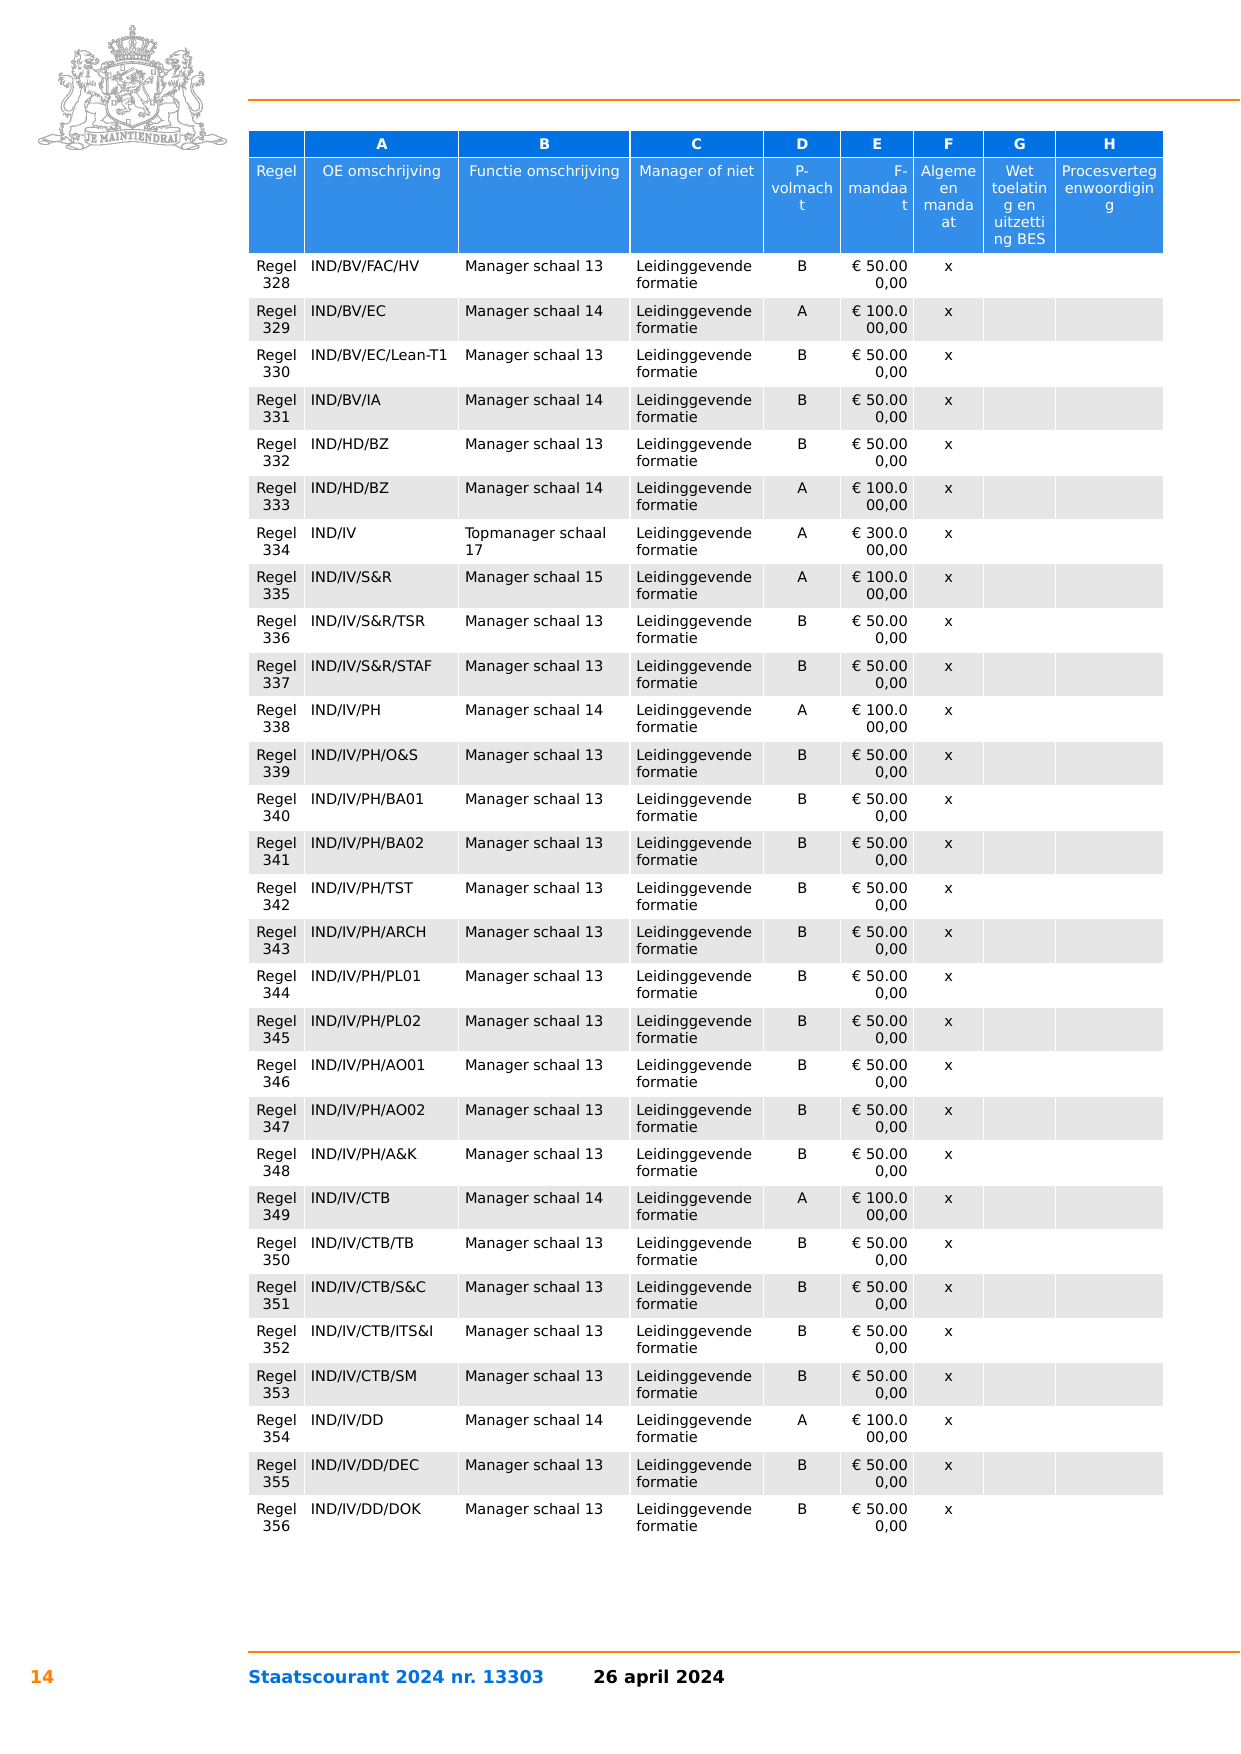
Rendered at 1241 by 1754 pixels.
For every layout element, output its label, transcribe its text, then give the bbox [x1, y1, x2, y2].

table_cell [1056, 964, 1163, 1007]
table_cell Regel 336 [249, 609, 304, 652]
table_cell Manager schaal 13 [459, 1097, 629, 1140]
table_cell Leidinggevende formatie [631, 786, 763, 829]
table_cell [984, 698, 1055, 741]
table_cell [984, 298, 1055, 341]
table_cell Leidinggevende formatie [631, 875, 763, 918]
table_cell IND/IV/PH/BA02 [305, 831, 458, 874]
table_cell [984, 564, 1055, 608]
table_cell Manager schaal 13 [459, 875, 629, 918]
table_cell Manager schaal 13 [459, 653, 629, 696]
table_cell Regel 354 [249, 1408, 304, 1451]
table_cell x [914, 1097, 983, 1140]
table_cell Regel 347 [249, 1097, 304, 1140]
table_cell x [914, 1496, 983, 1539]
table_cell Regel 337 [249, 653, 304, 696]
table_cell [984, 1319, 1055, 1362]
table_cell x [914, 564, 983, 608]
table_cell [984, 343, 1055, 386]
table_cell B [764, 919, 840, 963]
table_cell € 50.000,00 [841, 786, 913, 829]
table_cell x [914, 1274, 983, 1318]
table_cell [984, 520, 1055, 563]
table_cell B [764, 1363, 840, 1406]
table_cell Leidinggevende formatie [631, 431, 763, 474]
table_cell IND/IV/S&R/STAF [305, 653, 458, 696]
table_cell Leidinggevende formatie [631, 1363, 763, 1406]
table_cell Leidinggevende formatie [631, 609, 763, 652]
table_cell x [914, 1363, 983, 1406]
table_cell Regel 351 [249, 1274, 304, 1318]
table_cell B [764, 387, 840, 430]
table_cell A [764, 1186, 840, 1229]
table_cell [1056, 742, 1163, 785]
table_cell B [764, 1008, 840, 1051]
table_cell B [764, 786, 840, 829]
table_cell Manager schaal 14 [459, 698, 629, 741]
table_cell Manager schaal 13 [459, 1008, 629, 1051]
table_cell [984, 1496, 1055, 1539]
table_cell € 50.000,00 [841, 742, 913, 785]
table_cell [1056, 609, 1163, 652]
table_cell IND/IV/PH/AO02 [305, 1097, 458, 1140]
table_cell Regel 349 [249, 1186, 304, 1229]
table_cell [1056, 1363, 1163, 1406]
table_cell Regel 340 [249, 786, 304, 829]
table_cell Manager schaal 13 [459, 919, 629, 963]
table_cell A [764, 298, 840, 341]
table_cell A [764, 1408, 840, 1451]
table_cell B [764, 1230, 840, 1273]
table_cell [1056, 298, 1163, 341]
table_cell Leidinggevende formatie [631, 564, 763, 608]
table_cell IND/BV/EC [305, 298, 458, 341]
table_cell Manager of niet [631, 158, 763, 253]
table_cell [984, 254, 1055, 297]
table_cell Leidinggevende formatie [631, 831, 763, 874]
table_cell IND/IV/DD [305, 1408, 458, 1451]
table_header G [984, 131, 1055, 157]
table_cell Manager schaal 13 [459, 609, 629, 652]
table_cell Manager schaal 13 [459, 1053, 629, 1096]
table_cell € 50.000,00 [841, 1274, 913, 1318]
table_cell x [914, 919, 983, 963]
table_cell Leidinggevende formatie [631, 343, 763, 386]
table_cell IND/IV/PH [305, 698, 458, 741]
table_cell Leidinggevende formatie [631, 298, 763, 341]
table_cell Manager schaal 13 [459, 1319, 629, 1362]
table_cell Manager schaal 13 [459, 343, 629, 386]
table_header [249, 131, 304, 157]
table_cell [984, 1408, 1055, 1451]
table_cell B [764, 742, 840, 785]
table_cell x [914, 964, 983, 1007]
table_cell Manager schaal 13 [459, 1363, 629, 1406]
table_cell x [914, 609, 983, 652]
table_cell x [914, 742, 983, 785]
table_cell [1056, 1141, 1163, 1184]
table_cell [984, 609, 1055, 652]
table_cell € 50.000,00 [841, 431, 913, 474]
table_cell IND/IV/PH/PL02 [305, 1008, 458, 1051]
table_cell IND/IV [305, 520, 458, 563]
table_cell Manager schaal 14 [459, 298, 629, 341]
table_cell x [914, 1008, 983, 1051]
table_cell [984, 742, 1055, 785]
table_cell [984, 919, 1055, 963]
table_cell [984, 831, 1055, 874]
table_cell IND/IV/PH/PL01 [305, 964, 458, 1007]
table_cell € 100.000,00 [841, 298, 913, 341]
table_cell Algemeen mandaat [914, 158, 983, 253]
table_cell B [764, 1097, 840, 1140]
table_cell Regel 353 [249, 1363, 304, 1406]
table_cell Leidinggevende formatie [631, 742, 763, 785]
table_cell Manager schaal 13 [459, 831, 629, 874]
table_cell Regel 343 [249, 919, 304, 963]
table_cell Leidinggevende formatie [631, 1097, 763, 1140]
table_cell Leidinggevende formatie [631, 254, 763, 297]
table_header C [631, 131, 763, 157]
table_cell IND/BV/IA [305, 387, 458, 430]
table_cell [984, 1097, 1055, 1140]
table_cell [984, 1008, 1055, 1051]
table_cell Regel 333 [249, 476, 304, 519]
table_cell [1056, 1008, 1163, 1051]
table_cell x [914, 520, 983, 563]
table_cell € 50.000,00 [841, 343, 913, 386]
table_cell Leidinggevende formatie [631, 476, 763, 519]
table_cell [1056, 786, 1163, 829]
table_cell € 50.000,00 [841, 1008, 913, 1051]
table_cell B [764, 653, 840, 696]
table_cell [984, 653, 1055, 696]
table_cell IND/IV/S&R [305, 564, 458, 608]
table_cell IND/IV/CTB/TB [305, 1230, 458, 1273]
table_cell x [914, 1141, 983, 1184]
table_cell Regel 335 [249, 564, 304, 608]
table_cell Leidinggevende formatie [631, 1008, 763, 1051]
table_cell [984, 1053, 1055, 1096]
table_cell [984, 476, 1055, 519]
table_cell € 100.000,00 [841, 1186, 913, 1229]
table_cell € 100.000,00 [841, 698, 913, 741]
table_cell Manager schaal 13 [459, 431, 629, 474]
table_cell Regel 356 [249, 1496, 304, 1539]
table_cell € 50.000,00 [841, 1496, 913, 1539]
table_cell Regel 329 [249, 298, 304, 341]
table_header B [459, 131, 629, 157]
table_cell Topmanager schaal 17 [459, 520, 629, 563]
table_cell [984, 1230, 1055, 1273]
table_cell x [914, 1186, 983, 1229]
table_cell [1056, 343, 1163, 386]
table_cell Leidinggevende formatie [631, 698, 763, 741]
table_cell x [914, 1053, 983, 1096]
table_cell [1056, 1274, 1163, 1318]
table_cell [1056, 520, 1163, 563]
table_cell [984, 875, 1055, 918]
table_cell Regel 345 [249, 1008, 304, 1051]
table_cell x [914, 298, 983, 341]
table_cell € 100.000,00 [841, 1408, 913, 1451]
table_cell Leidinggevende formatie [631, 1408, 763, 1451]
table_cell IND/HD/BZ [305, 476, 458, 519]
table_cell IND/IV/DD/DOK [305, 1496, 458, 1539]
table_cell Manager schaal 13 [459, 964, 629, 1007]
table_cell € 50.000,00 [841, 609, 913, 652]
table_cell Regel [249, 158, 304, 253]
table_cell [1056, 1186, 1163, 1229]
table_cell € 50.000,00 [841, 1452, 913, 1495]
table_cell B [764, 964, 840, 1007]
table_cell Regel 355 [249, 1452, 304, 1495]
table_cell x [914, 831, 983, 874]
table_cell [1056, 1230, 1163, 1273]
table_cell Procesvertegenwoordiging [1056, 158, 1163, 253]
table_cell [1056, 831, 1163, 874]
table_cell B [764, 1274, 840, 1318]
table_cell [984, 1452, 1055, 1495]
table_header D [764, 131, 840, 157]
table_cell IND/IV/CTB [305, 1186, 458, 1229]
table_cell [984, 964, 1055, 1007]
table_cell B [764, 831, 840, 874]
table_cell x [914, 254, 983, 297]
table_cell Regel 352 [249, 1319, 304, 1362]
table_cell [1056, 564, 1163, 608]
table_cell A [764, 476, 840, 519]
table_cell B [764, 343, 840, 386]
table_cell Leidinggevende formatie [631, 1186, 763, 1229]
table_cell IND/IV/PH/BA01 [305, 786, 458, 829]
table_cell [1056, 653, 1163, 696]
table_cell € 50.000,00 [841, 1097, 913, 1140]
table_cell Manager schaal 14 [459, 387, 629, 430]
table_cell Leidinggevende formatie [631, 1319, 763, 1362]
table_cell € 50.000,00 [841, 387, 913, 430]
table_cell IND/IV/PH/ARCH [305, 919, 458, 963]
table_cell [1056, 1053, 1163, 1096]
table_cell IND/IV/DD/DEC [305, 1452, 458, 1495]
table_cell [984, 1186, 1055, 1229]
table_cell Regel 348 [249, 1141, 304, 1184]
table_cell Manager schaal 15 [459, 564, 629, 608]
table_cell Manager schaal 14 [459, 1186, 629, 1229]
table_cell [1056, 698, 1163, 741]
table_cell Leidinggevende formatie [631, 653, 763, 696]
table_cell x [914, 1230, 983, 1273]
table_cell Functie omschrijving [459, 158, 629, 253]
table_cell € 50.000,00 [841, 831, 913, 874]
table_cell Leidinggevende formatie [631, 520, 763, 563]
table_cell A [764, 698, 840, 741]
table_cell IND/BV/EC/Lean-T1 [305, 343, 458, 386]
table_cell B [764, 1452, 840, 1495]
table_cell € 50.000,00 [841, 254, 913, 297]
table_cell Regel 330 [249, 343, 304, 386]
table_cell A [764, 520, 840, 563]
table_cell x [914, 431, 983, 474]
table_cell € 50.000,00 [841, 1319, 913, 1362]
table_cell [984, 1141, 1055, 1184]
table_cell IND/IV/CTB/SM [305, 1363, 458, 1406]
table_cell Leidinggevende formatie [631, 387, 763, 430]
table_header F [914, 131, 983, 157]
table_cell € 50.000,00 [841, 653, 913, 696]
table_cell [1056, 1496, 1163, 1539]
table_cell Regel 346 [249, 1053, 304, 1096]
table_cell € 50.000,00 [841, 964, 913, 1007]
table_cell IND/HD/BZ [305, 431, 458, 474]
table_cell Manager schaal 13 [459, 742, 629, 785]
table_cell Regel 334 [249, 520, 304, 563]
table_cell x [914, 343, 983, 386]
table_cell Manager schaal 14 [459, 476, 629, 519]
table_cell IND/IV/S&R/TSR [305, 609, 458, 652]
table_cell Leidinggevende formatie [631, 919, 763, 963]
table_cell B [764, 254, 840, 297]
table_cell Leidinggevende formatie [631, 1274, 763, 1318]
table_cell [984, 431, 1055, 474]
table_cell [1056, 476, 1163, 519]
table_cell Manager schaal 13 [459, 1274, 629, 1318]
table_cell [1056, 387, 1163, 430]
table_cell x [914, 698, 983, 741]
table_cell B [764, 1319, 840, 1362]
table_cell € 50.000,00 [841, 919, 913, 963]
table_cell IND/BV/FAC/HV [305, 254, 458, 297]
table_cell € 50.000,00 [841, 1363, 913, 1406]
table_cell x [914, 653, 983, 696]
table_cell x [914, 1319, 983, 1362]
table_cell [1056, 1452, 1163, 1495]
table_cell € 50.000,00 [841, 1230, 913, 1273]
picture [38, 25, 227, 150]
table_cell Regel 341 [249, 831, 304, 874]
table_cell € 100.000,00 [841, 564, 913, 608]
table_cell Leidinggevende formatie [631, 1452, 763, 1495]
table_cell B [764, 1053, 840, 1096]
table_cell Regel 331 [249, 387, 304, 430]
table_cell Manager schaal 13 [459, 786, 629, 829]
table_cell IND/IV/PH/TST [305, 875, 458, 918]
table_cell A [764, 564, 840, 608]
table_cell Regel 339 [249, 742, 304, 785]
table_cell [1056, 1408, 1163, 1451]
table_cell Regel 338 [249, 698, 304, 741]
table_cell € 50.000,00 [841, 1053, 913, 1096]
table_cell B [764, 875, 840, 918]
table_cell x [914, 387, 983, 430]
table_cell P-volmacht [764, 158, 840, 253]
table_cell € 50.000,00 [841, 875, 913, 918]
table_cell Leidinggevende formatie [631, 1141, 763, 1184]
table_cell Manager schaal 13 [459, 1141, 629, 1184]
table_cell x [914, 875, 983, 918]
table_header H [1056, 131, 1163, 157]
table_cell B [764, 1496, 840, 1539]
table_cell B [764, 609, 840, 652]
table_cell [1056, 919, 1163, 963]
table_cell [1056, 431, 1163, 474]
table_cell B [764, 1141, 840, 1184]
table_cell [1056, 875, 1163, 918]
table_cell x [914, 786, 983, 829]
table_cell IND/IV/CTB/ITS&I [305, 1319, 458, 1362]
table_cell Regel 344 [249, 964, 304, 1007]
table_cell x [914, 1408, 983, 1451]
table_cell IND/IV/PH/A&K [305, 1141, 458, 1184]
table_cell Leidinggevende formatie [631, 1230, 763, 1273]
table_cell € 100.000,00 [841, 476, 913, 519]
table_cell Manager schaal 13 [459, 1230, 629, 1273]
table_cell Manager schaal 13 [459, 1496, 629, 1539]
table_cell [1056, 254, 1163, 297]
table_cell € 50.000,00 [841, 1141, 913, 1184]
table_cell F-mandaat [841, 158, 913, 253]
table_cell [984, 1274, 1055, 1318]
table_cell € 300.000,00 [841, 520, 913, 563]
table_cell IND/IV/PH/AO01 [305, 1053, 458, 1096]
table_cell OE omschrijving [305, 158, 458, 253]
table_cell [984, 387, 1055, 430]
table_header E [841, 131, 913, 157]
table_cell Regel 350 [249, 1230, 304, 1273]
table_cell x [914, 476, 983, 519]
table_cell IND/IV/PH/O&S [305, 742, 458, 785]
table_cell Manager schaal 13 [459, 1452, 629, 1495]
table_cell Wet toelating en uitzetting BES [984, 158, 1055, 253]
table_cell [1056, 1097, 1163, 1140]
table_header A [305, 131, 458, 157]
table_cell Leidinggevende formatie [631, 1496, 763, 1539]
table_cell [984, 1363, 1055, 1406]
table_cell B [764, 431, 840, 474]
table_cell IND/IV/CTB/S&C [305, 1274, 458, 1318]
table_cell Manager schaal 14 [459, 1408, 629, 1451]
table_cell [984, 786, 1055, 829]
table_cell [1056, 1319, 1163, 1362]
table_cell Leidinggevende formatie [631, 964, 763, 1007]
table_cell Leidinggevende formatie [631, 1053, 763, 1096]
table_cell Regel 328 [249, 254, 304, 297]
table_cell x [914, 1452, 983, 1495]
table_cell Manager schaal 13 [459, 254, 629, 297]
table_cell Regel 342 [249, 875, 304, 918]
table_cell Regel 332 [249, 431, 304, 474]
